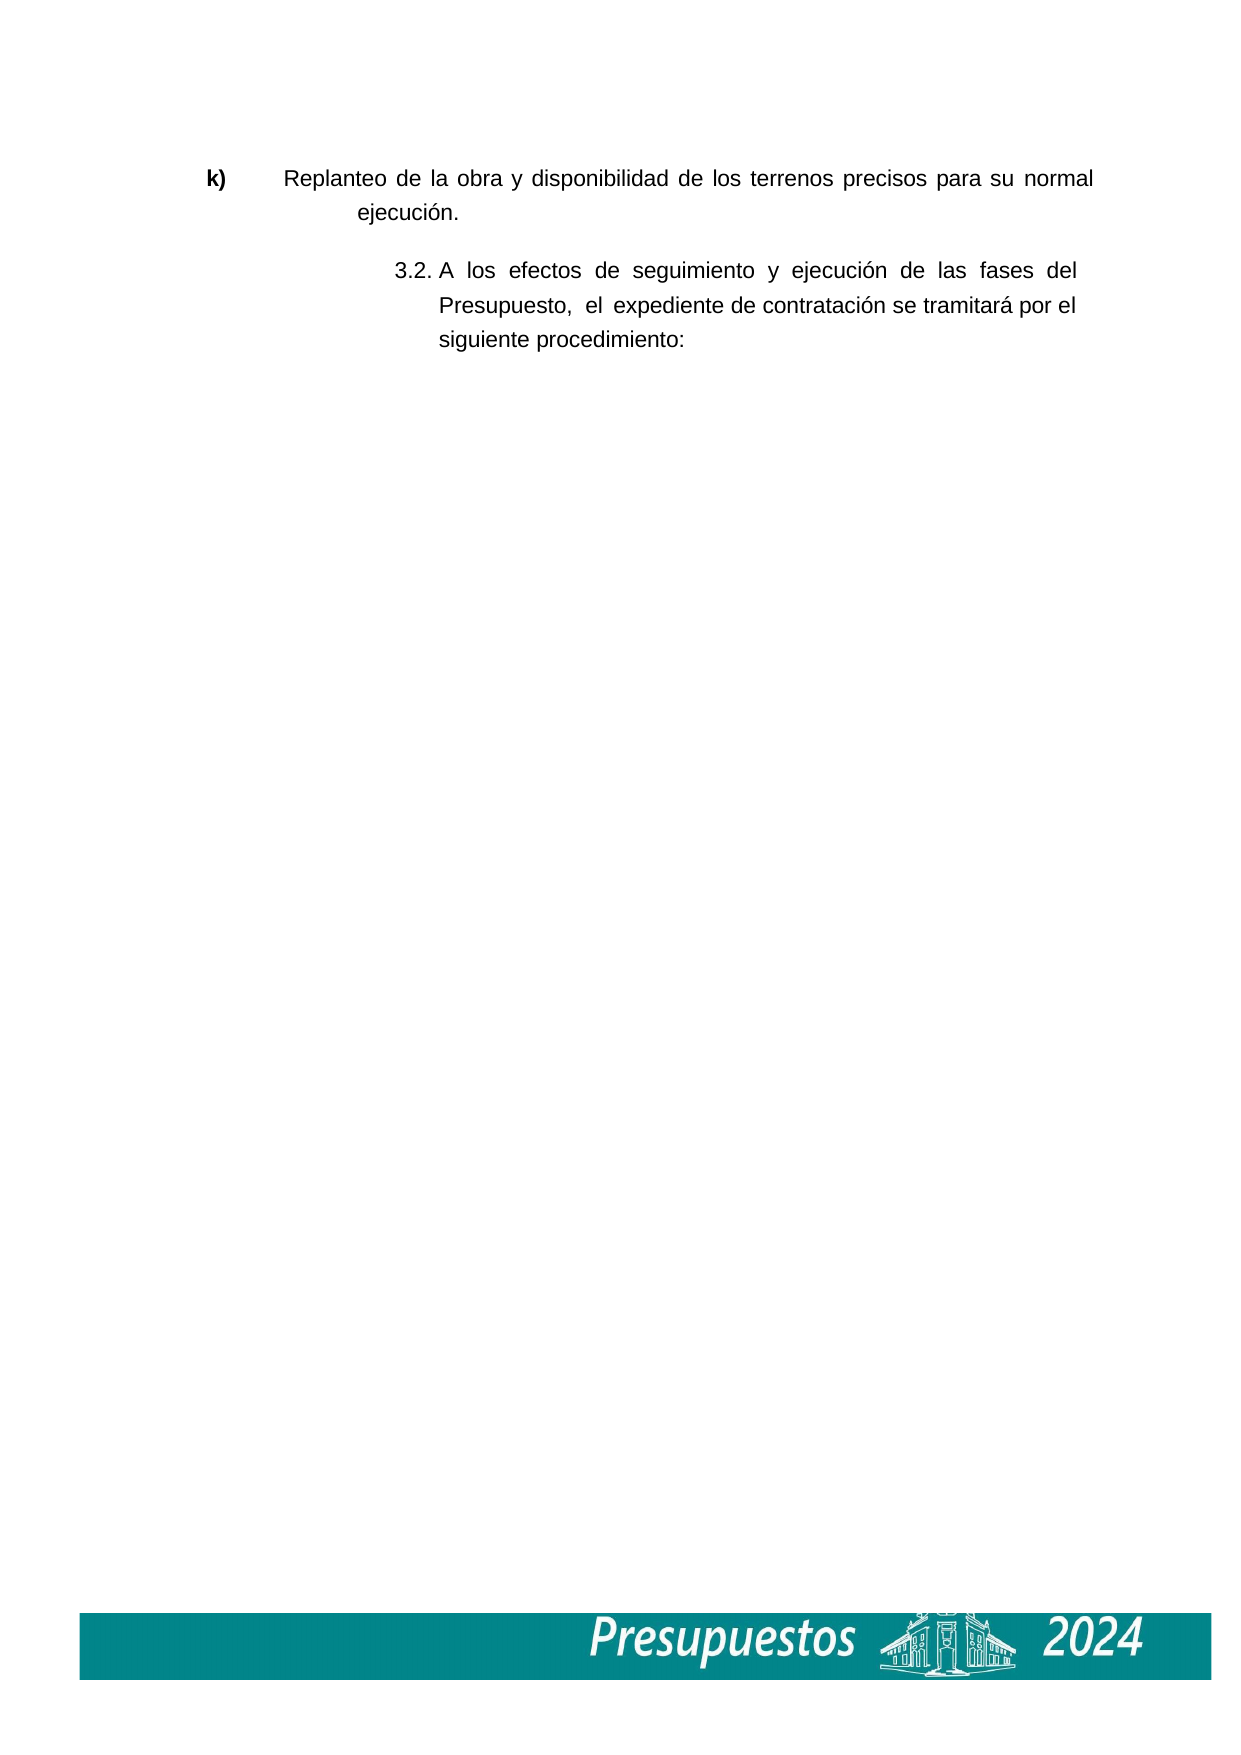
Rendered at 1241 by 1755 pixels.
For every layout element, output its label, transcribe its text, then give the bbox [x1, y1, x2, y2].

list A los efectos de seguimiento y ejecución de las fases del Presupuesto, el expediente de contratación se tramitará por el siguiente procedimiento: [394, 257, 1093, 352]
list Replanteo de la obra y disponibilidad de los terrenos precisos para su normal ejecución. [206, 164, 1094, 225]
